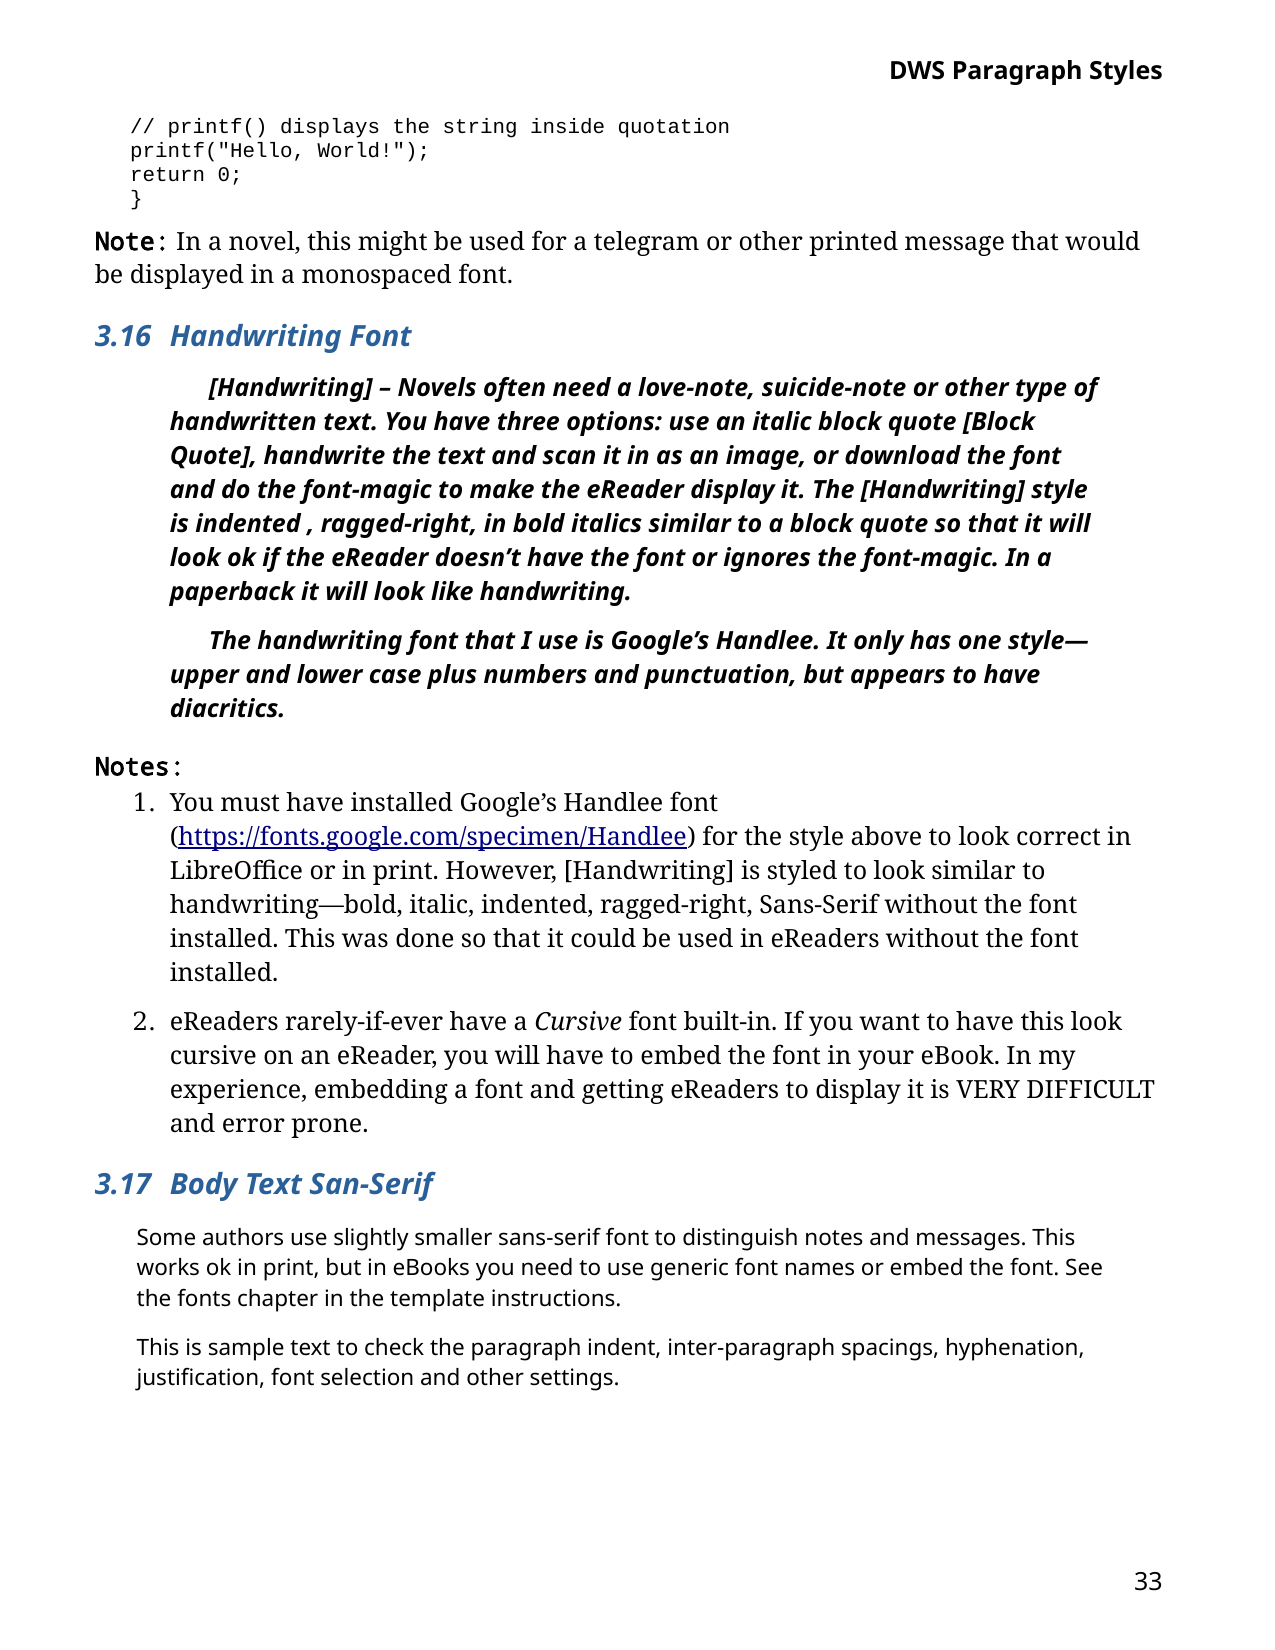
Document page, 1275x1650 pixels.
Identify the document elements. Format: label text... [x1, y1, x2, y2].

text The handwriting font that I use is Google’s Handlee. It only has one style—upper and lower case plus numbers and punctuation, but appears to have diacritics. [169, 623, 1114, 725]
text [Handwriting] – Novels often need a love-note, suicide-note or other type of handwritten text. You have three options: use an italic block quote [Block Quote], handwrite the text and scan it in as an image, or download the font and do the font-magic to make the eReader display it. The [Handwriting] style is indented , ragged-right, in bold italics similar to a block quote so that it will look ok if the eReader doesn’t have the font or ignores the font-magic. In a paperback it will look like handwriting. [169, 369, 1114, 608]
text Some authors use slightly smaller sans-serif font to distinguish notes and messages. This works ok in print, but in eBooks you need to use generic font names or embed the font. See the fonts chapter in the template instructions. [133, 1218, 1123, 1313]
subtitle Handwriting Font [94, 315, 1162, 354]
list You must have installed Google’s Handlee font (https://fonts.google.com/specimen/Handlee) for the style above to look correct in LibreOffice or in print. However, [Handwriting] is styled to look similar to handwriting—bold, italic, indented, ragged-right, Sans-Serif without the font installed. This was done so that it could be used in eReaders without the font installed. [132, 784, 1162, 989]
text This is sample text to check the paragraph indent, inter-paragraph spacings, hyphenation, justification, font selection and other settings. [133, 1328, 1123, 1395]
text Note: In a novel, this might be used for a telegram or other printed message that would be displayed in a monospaced font. [94, 223, 1162, 291]
text return 0; [130, 164, 1162, 187]
text printf("Hello, World!"); [130, 140, 1162, 164]
text // printf() displays the string inside quotation [130, 117, 1162, 140]
text } [130, 187, 1162, 211]
subtitle Body Text San-Serif [94, 1163, 1162, 1203]
text Notes: [94, 752, 1162, 781]
list eReaders rarely-if-ever have a Cursive font built-in. If you want to have this look cursive on an eReader, you will have to embed the font in your eBook. In my experience, embedding a font and getting eReaders to display it is VERY DIFFICULT and error prone. [132, 1004, 1162, 1140]
